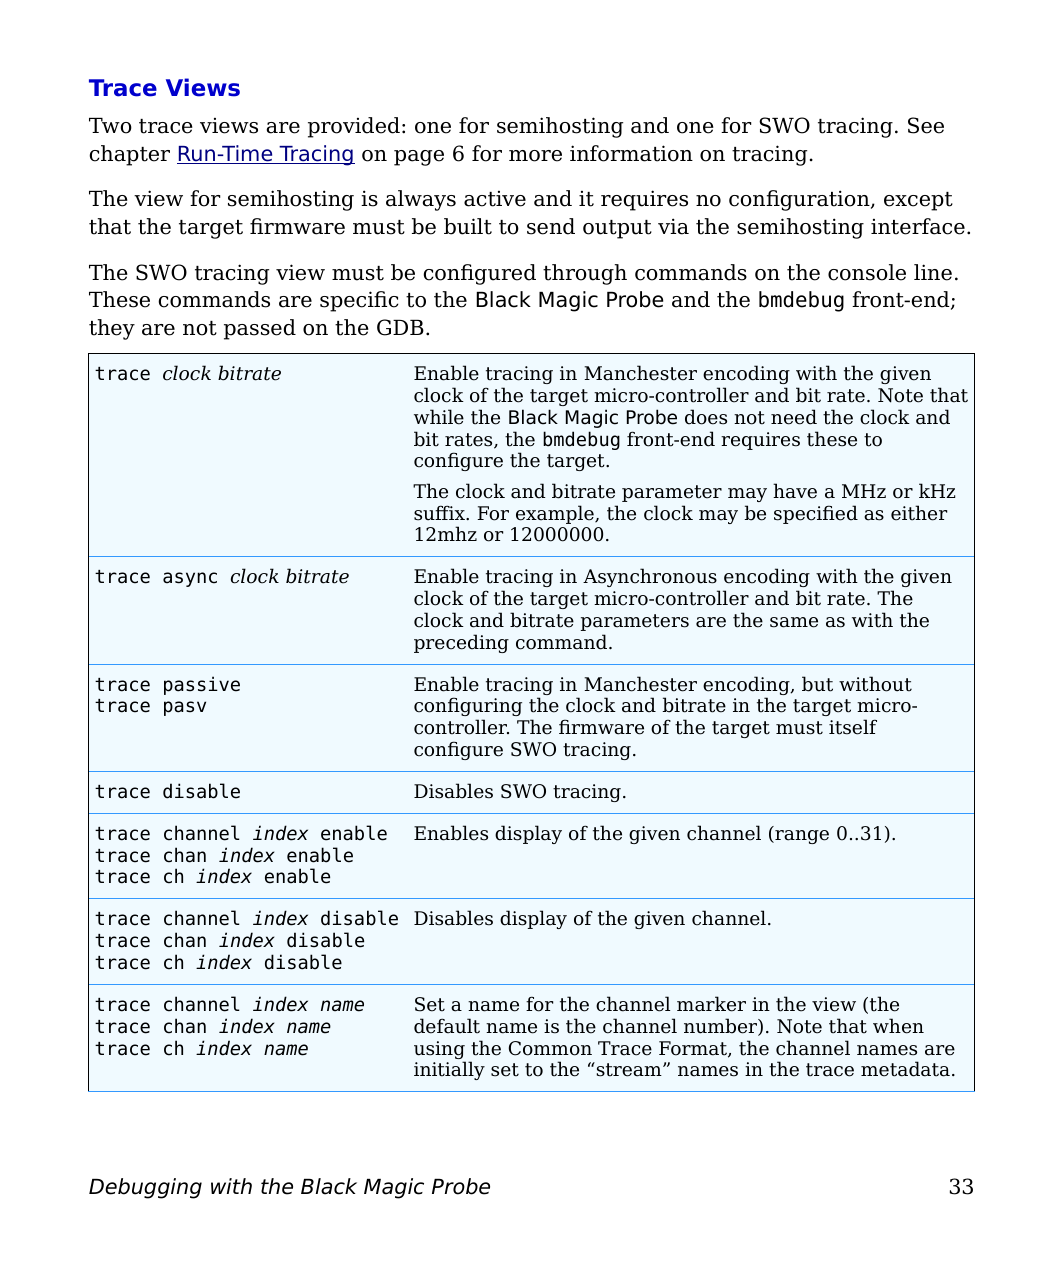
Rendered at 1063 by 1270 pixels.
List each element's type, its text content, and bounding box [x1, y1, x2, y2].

text Two trace views are provided: one for semihosting and one for SWO tracing. See chapter Run-Time Tracing on page 35 for more information on tracing. [88, 114, 974, 166]
table_cell Set a name for the channel marker in the view (the default name is the channel number). Note that when using the Common Trace Format, the channel names are initially set to the “stream” names in the trace metadata. [408, 985, 974, 1091]
table_cell trace channel index enable trace chan index enable trace ch index enable [89, 814, 408, 898]
table_cell Enable tracing in Asynchronous encoding with the given clock of the target micro-controller and bit rate. The clock and bitrate parameters are the same as with the preceding command. [408, 557, 974, 664]
table_cell Disables display of the given channel. [408, 899, 974, 984]
table_cell trace channel index disable trace chan index disable trace ch index disable [89, 899, 408, 984]
text The view for semihosting is always active and it requires no configuration, except that the target firmware must be built to send output via the semihosting interface. [88, 187, 974, 239]
table_cell Disables SWO tracing. [408, 772, 974, 813]
subtitle Trace Views [88, 75, 974, 102]
table_header Enable tracing in Manchester encoding with the given clock of the target micro-controller and bit rate. Note that while the Black Magic Probe does not need the clock and bit rates, the bmdebug front-end requires these to configure the target. The clock and bitrate parameter may have a MHz or kHz suffix. For example, the clock may be specified as either 12mhz or 12000000. [408, 354, 974, 556]
table_cell Enable tracing in Manchester encoding, but without configuring the clock and bitrate in the target micro-controller. The firmware of the target must itself configure SWO tracing. [408, 665, 974, 771]
table_header trace clock bitrate [89, 354, 408, 556]
table_cell trace disable [89, 772, 408, 813]
text The SWO tracing view must be configured through commands on the console line. These commands are specific to the Black Magic Probe and the bmdebug front-end; they are not passed on the GDB. [88, 261, 974, 341]
table_cell trace channel index name trace chan index name trace ch index name [89, 985, 408, 1091]
table_cell trace async clock bitrate [89, 557, 408, 664]
table_cell trace passive trace pasv [89, 665, 408, 771]
table_cell Enables display of the given channel (range 0..31). [408, 814, 974, 898]
